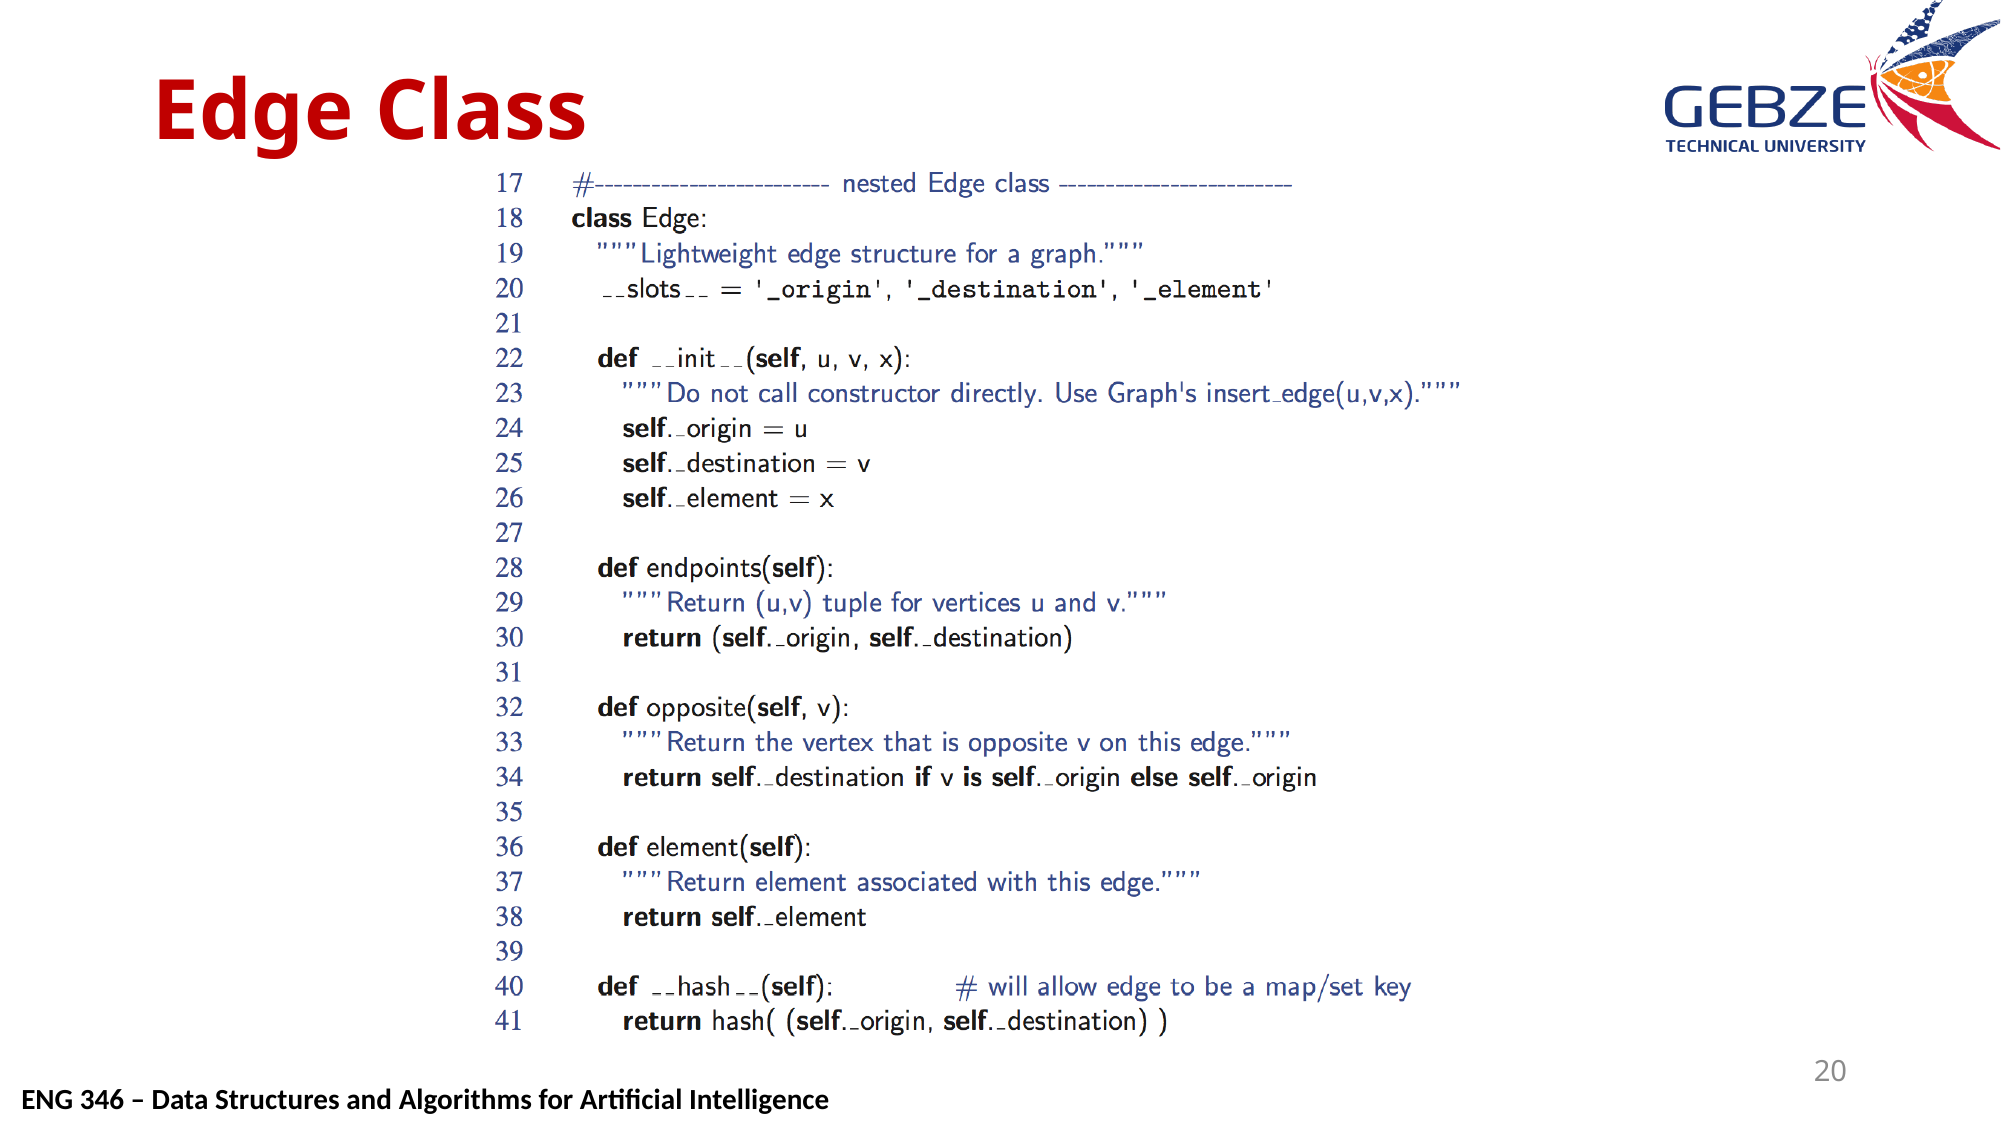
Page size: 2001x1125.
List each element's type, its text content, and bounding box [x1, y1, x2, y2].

title Edge Class [137, 59, 1863, 166]
slide_number [1412, 1042, 1863, 1103]
picture [474, 162, 1485, 1056]
picture [1665, 0, 2001, 152]
